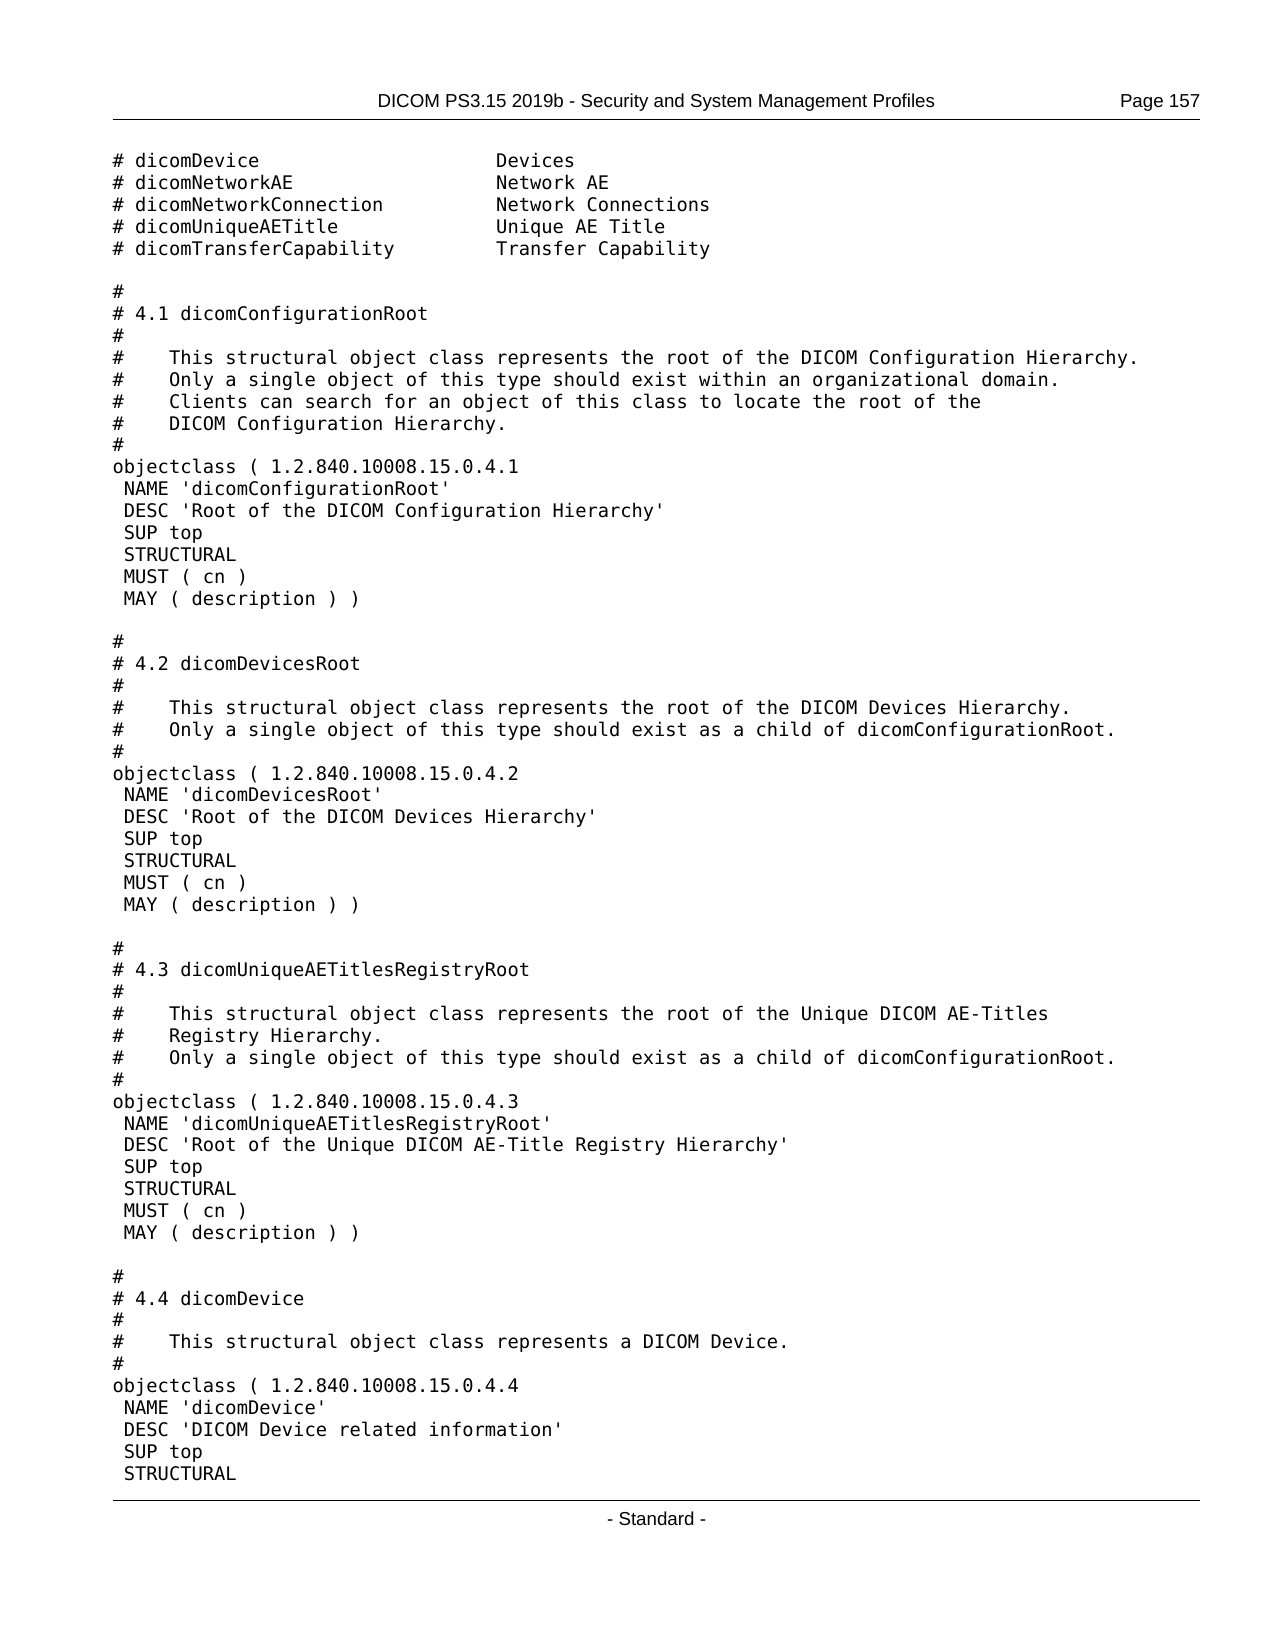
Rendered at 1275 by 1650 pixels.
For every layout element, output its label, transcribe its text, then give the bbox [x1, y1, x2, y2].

text # dicomDevice Devices # dicomNetworkAE Network AE # dicomNetworkConnection Network Connections # dicomUniqueAETitle Unique AE Title # dicomTransferCapability Transfer Capability # # 4.1 dicomConfigurationRoot # # This structural object class represents the root of the DICOM Configuration Hierarchy. # Only a single object of this type should exist within an organizational domain. # Clients can search for an object of this class to locate the root of the # DICOM Configuration Hierarchy. # objectclass ( 1.2.840.10008.15.0.4.1 NAME 'dicomConfigurationRoot' DESC 'Root of the DICOM Configuration Hierarchy' SUP top STRUCTURAL MUST ( cn ) MAY ( description ) ) # # 4.2 dicomDevicesRoot # # This structural object class represents the root of the DICOM Devices Hierarchy. # Only a single object of this type should exist as a child of dicomConfigurationRoot. # objectclass ( 1.2.840.10008.15.0.4.2 NAME 'dicomDevicesRoot' DESC 'Root of the DICOM Devices Hierarchy' SUP top STRUCTURAL MUST ( cn ) MAY ( description ) ) # # 4.3 dicomUniqueAETitlesRegistryRoot # # This structural object class represents the root of the Unique DICOM AE-Titles # Registry Hierarchy. # Only a single object of this type should exist as a child of dicomConfigurationRoot. # objectclass ( 1.2.840.10008.15.0.4.3 NAME 'dicomUniqueAETitlesRegistryRoot' DESC 'Root of the Unique DICOM AE-Title Registry Hierarchy' SUP top STRUCTURAL MUST ( cn ) MAY ( description ) ) # # 4.4 dicomDevice # # This structural object class represents a DICOM Device. # objectclass ( 1.2.840.10008.15.0.4.4 NAME 'dicomDevice' DESC 'DICOM Device related information' SUP top STRUCTURAL [112, 150, 1200, 1484]
